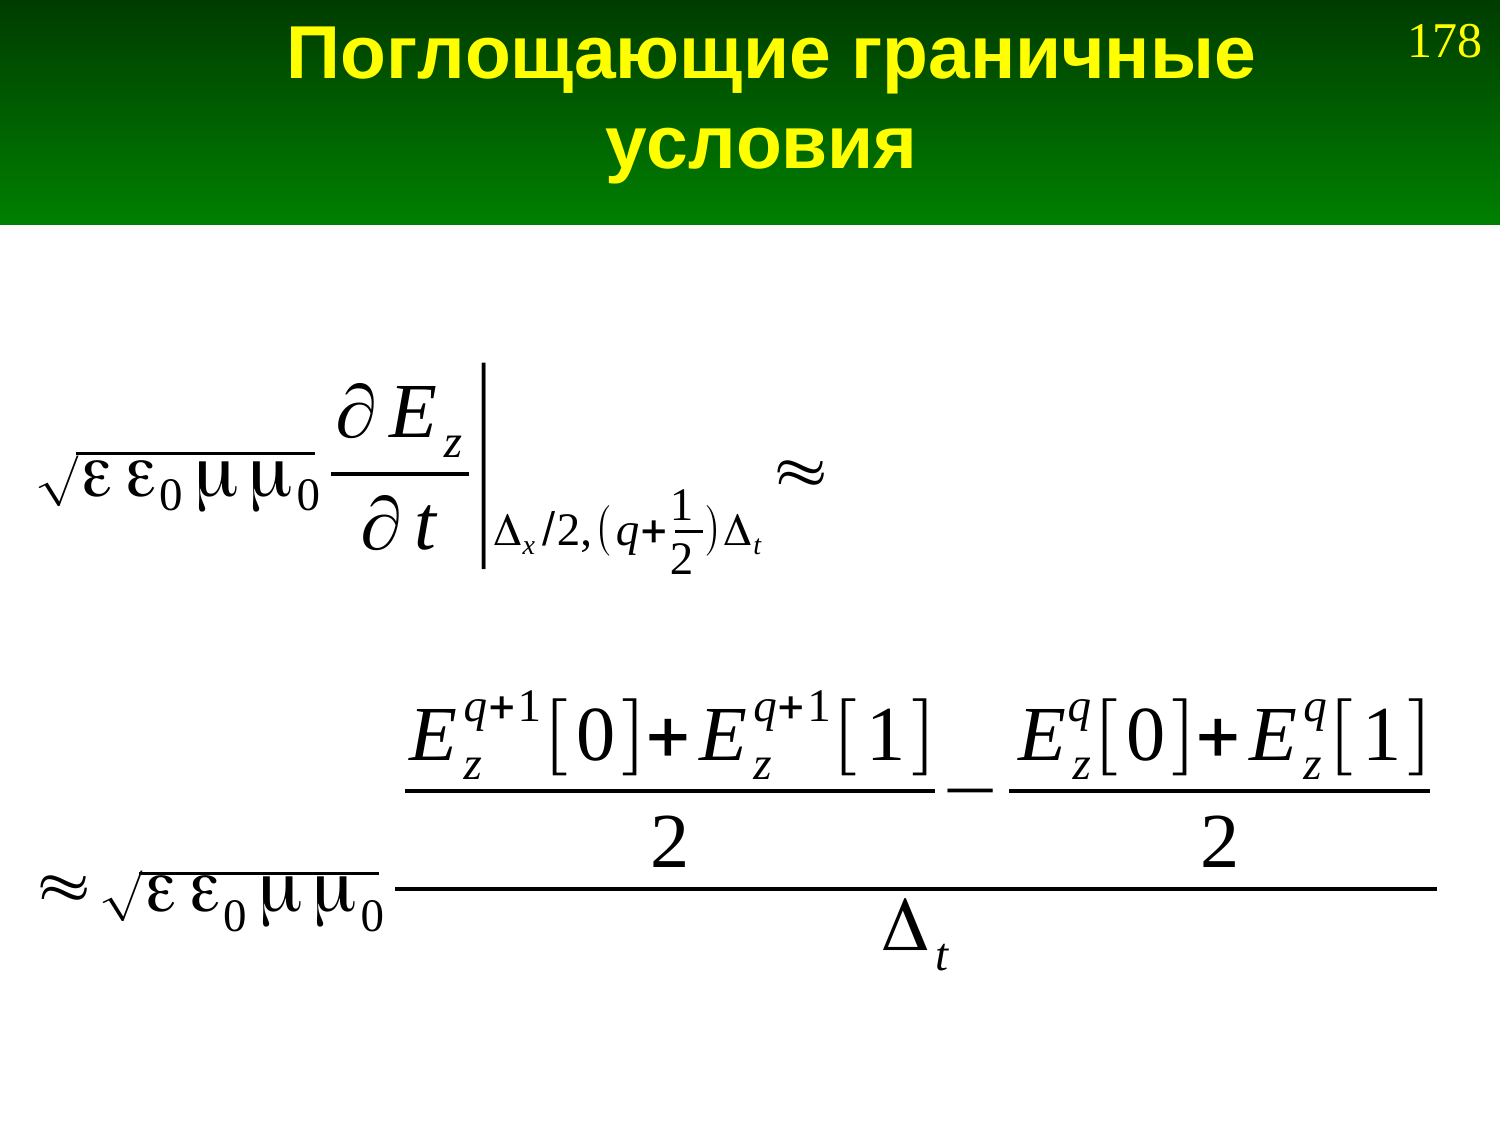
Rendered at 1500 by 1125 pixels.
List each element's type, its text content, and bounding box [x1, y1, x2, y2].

chart [11, 359, 1459, 981]
title Поглощающие граничные условия [123, 0, 1399, 192]
